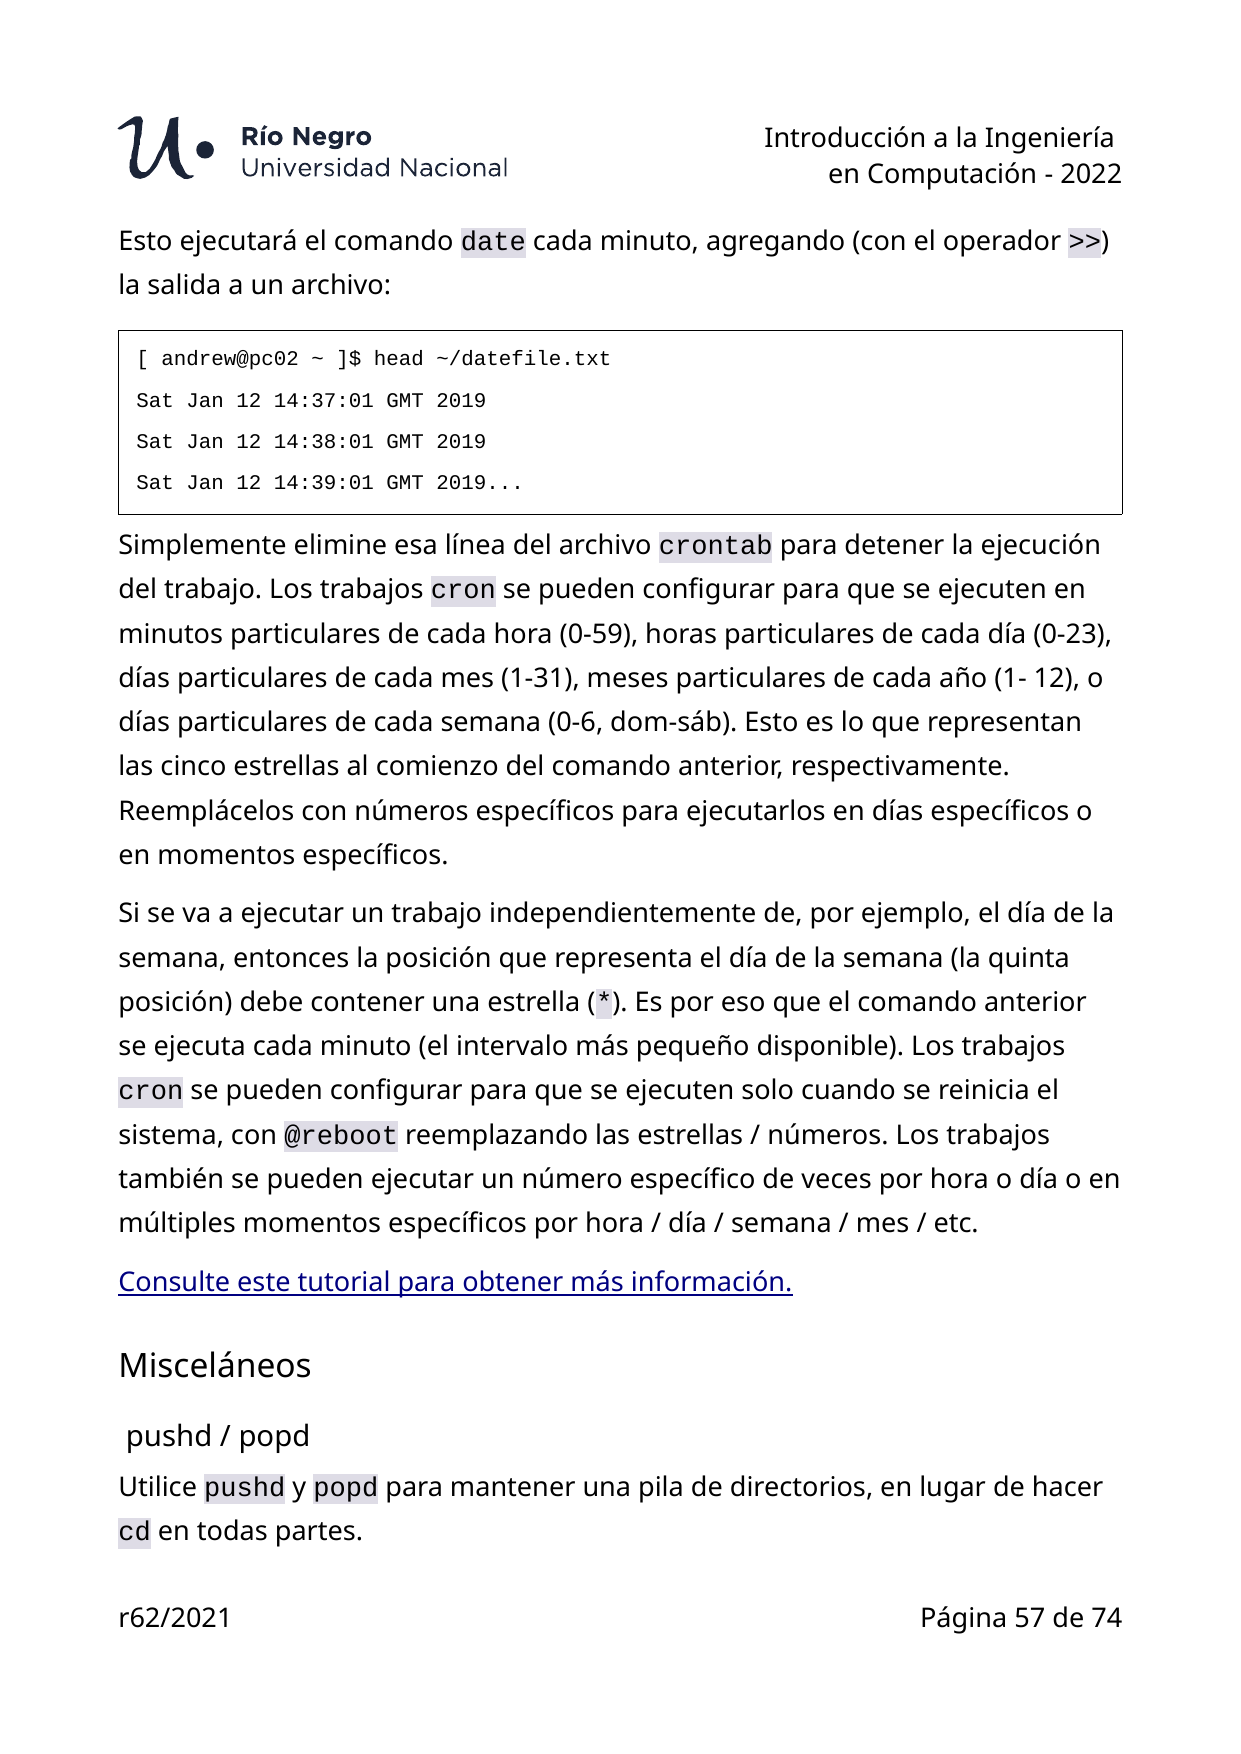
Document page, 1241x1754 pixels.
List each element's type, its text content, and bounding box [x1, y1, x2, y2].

text Esto ejecutará el comando date cada minuto, agregando (con el operador >>) la salida a un archivo: [118, 221, 1122, 303]
text Utilice pushd y popd para mantener una pila de directorios, en lugar de hacer cd en todas partes. [118, 1467, 1122, 1549]
subtitle pushd / popd [118, 1415, 1122, 1455]
text Sat Jan 12 14:37:01 GMT 2019 [119, 372, 1122, 413]
text Simplemente elimine esa línea del archivo crontab para detener la ejecución del trabajo. Los trabajos cron se pueden configurar para que se ejecuten en minutos particulares de cada hora (0-59), horas particulares de cada día (0-23), días particulares de cada mes (1-31), meses particulares de cada año (1- 12), o días particulares de cada semana (0-6, dom-sáb). Esto es lo que representan las cinco estrellas al comienzo del comando anterior, respectivamente. Reemplácelos con números específicos para ejecutarlos en días específicos o en momentos específicos. [118, 526, 1122, 872]
text [ andrew@pc02 ~ ]$ head ~/datefile.txt [119, 331, 1122, 372]
text Si se va a ejecutar un trabajo independientemente de, por ejemplo, el día de la semana, entonces la posición que representa el día de la semana (la quinta posición) debe contener una estrella (*). Es por eso que el comando anterior se ejecuta cada minuto (el intervalo más pequeño disponible). Los trabajos cron se pueden configurar para que se ejecuten solo cuando se reinicia el sistema, con @reboot reemplazando las estrellas / números. Los trabajos también se pueden ejecutar un número específico de veces por hora o día o en múltiples momentos específicos por hora / día / semana / mes / etc. [118, 894, 1122, 1241]
text Consulte este tutorial para obtener más información. [118, 1262, 1122, 1299]
subtitle Misceláneos [118, 1342, 1122, 1388]
text Sat Jan 12 14:39:01 GMT 2019... [119, 454, 1122, 514]
text Sat Jan 12 14:38:01 GMT 2019 [119, 413, 1122, 454]
